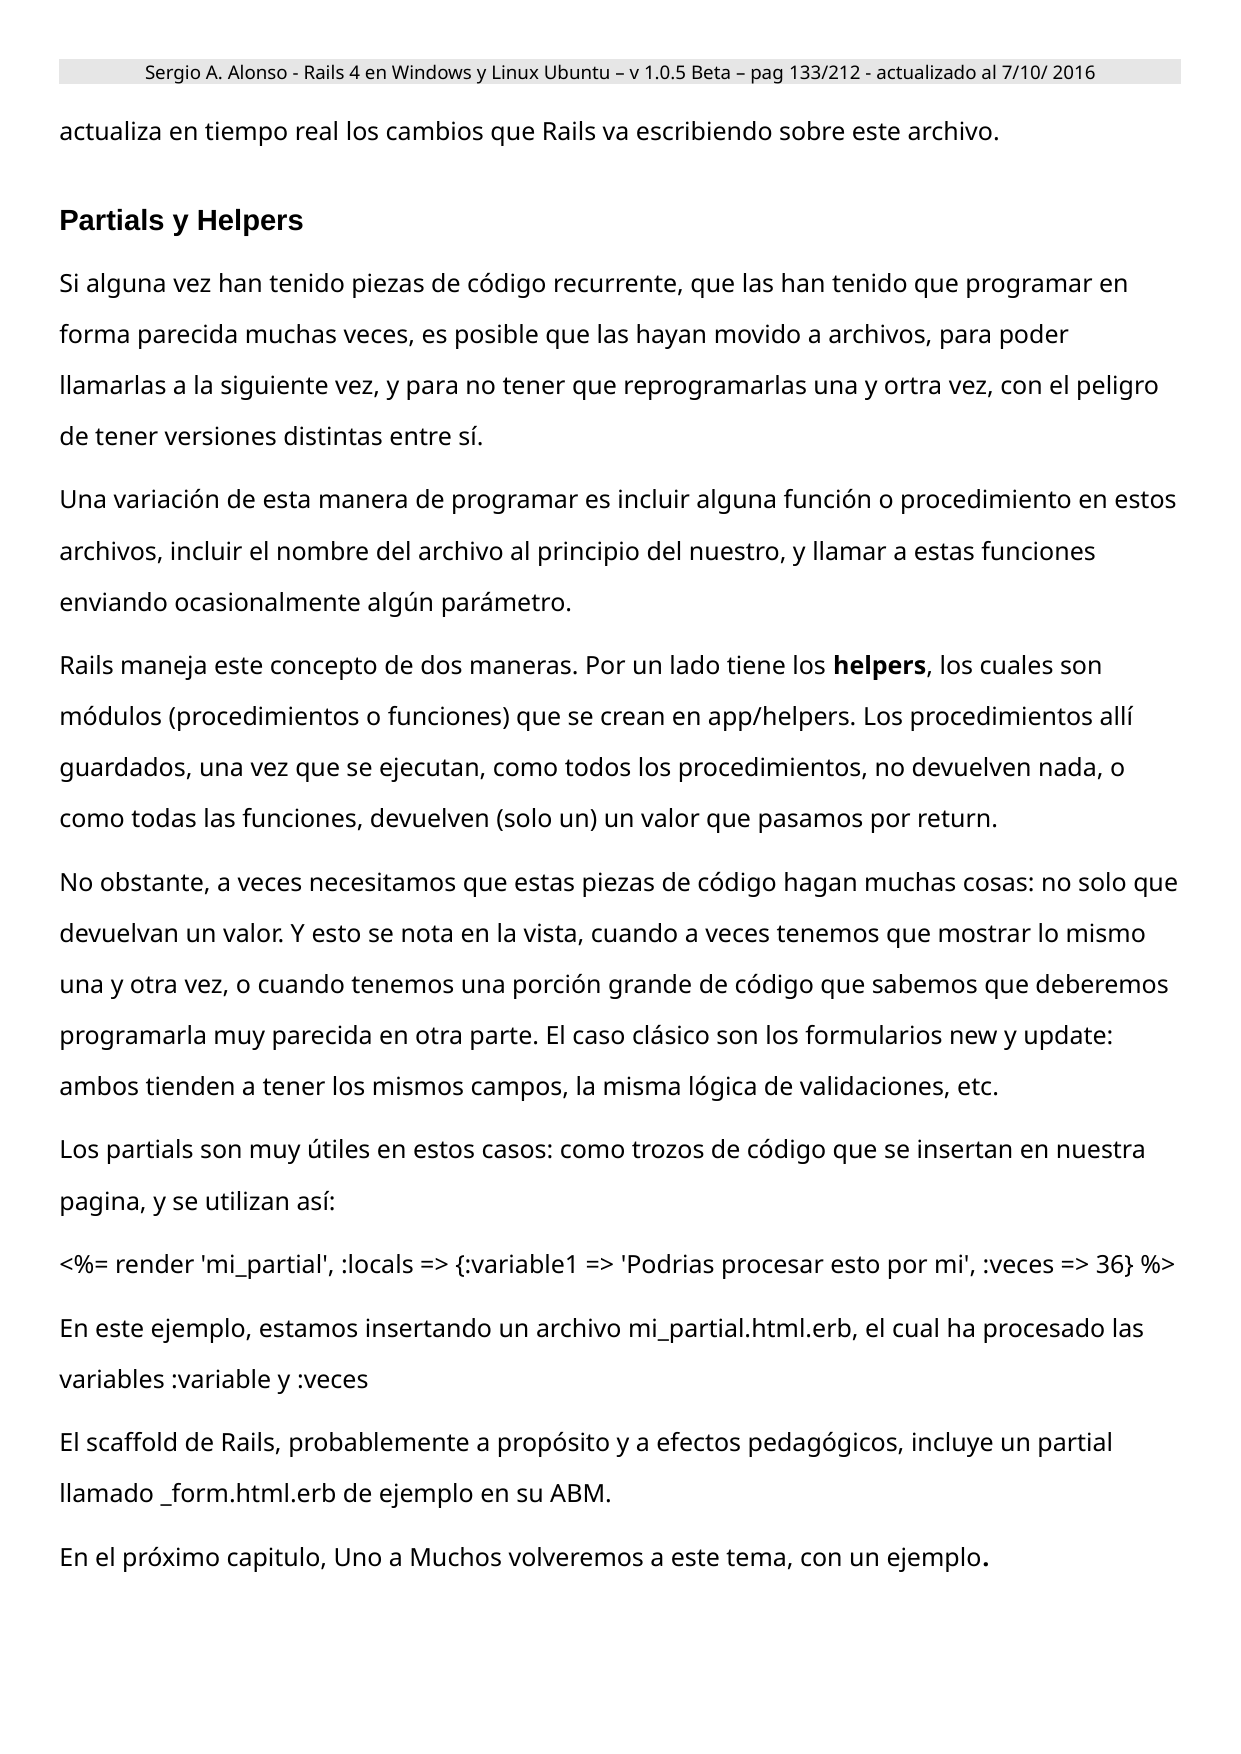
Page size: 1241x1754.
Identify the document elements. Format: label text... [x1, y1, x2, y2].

text El scaffold de Rails, probablemente a propósito y a efectos pedagógicos, incluye un partial llamado _form.html.erb de ejemplo en su ABM. [59, 1425, 1181, 1510]
text No obstante, a veces necesitamos que estas piezas de código hagan muchas cosas: no solo que devuelvan un valor. Y esto se nota en la vista, cuando a veces tenemos que mostrar lo mismo una y otra vez, o cuando tenemos una porción grande de código que sabemos que deberemos programarla muy parecida en otra parte. El caso clásico son los formularios new y update: ambos tienden a tener los mismos campos, la misma lógica de validaciones, etc. [59, 864, 1181, 1103]
text Rails maneja este concepto de dos maneras. Por un lado tiene los helpers, los cuales son módulos (procedimientos o funciones) que se crean en app/helpers. Los procedimientos allí guardados, una vez que se ejecutan, como todos los procedimientos, no devuelven nada, o como todas las funciones, devuelven (solo un) un valor que pasamos por return. [59, 648, 1181, 835]
text Los partials son muy útiles en estos casos: como trozos de código que se insertan en nuestra pagina, y se utilizan así: [59, 1132, 1181, 1217]
text En el próximo capitulo, Uno a Muchos volveremos a este tema, con un ejemplo. [59, 1539, 1181, 1573]
text Una variación de esta manera de programar es incluir alguna función o procedimiento en estos archivos, incluir el nombre del archivo al principio del nuestro, y llamar a estas funciones enviando ocasionalmente algún parámetro. [59, 482, 1181, 618]
text Si alguna vez han tenido piezas de código recurrente, que las han tenido que programar en forma parecida muchas veces, es posible que las hayan movido a archivos, para poder llamarlas a la siguiente vez, y para no tener que reprogramarlas una y ortra vez, con el peligro de tener versiones distintas entre sí. [59, 265, 1181, 453]
text actualiza en tiempo real los cambios que Rails va escribiendo sobre este archivo. [59, 114, 1181, 148]
text En este ejemplo, estamos insertando un archivo mi_partial.html.erb, el cual ha procesado las variables :variable y :veces [59, 1310, 1181, 1395]
subtitle Partials y Helpers [59, 203, 1181, 236]
text <%= render 'mi_partial', :locals => {:variable1 => 'Podrias procesar esto por mi', :veces => 36} %> [59, 1247, 1181, 1281]
